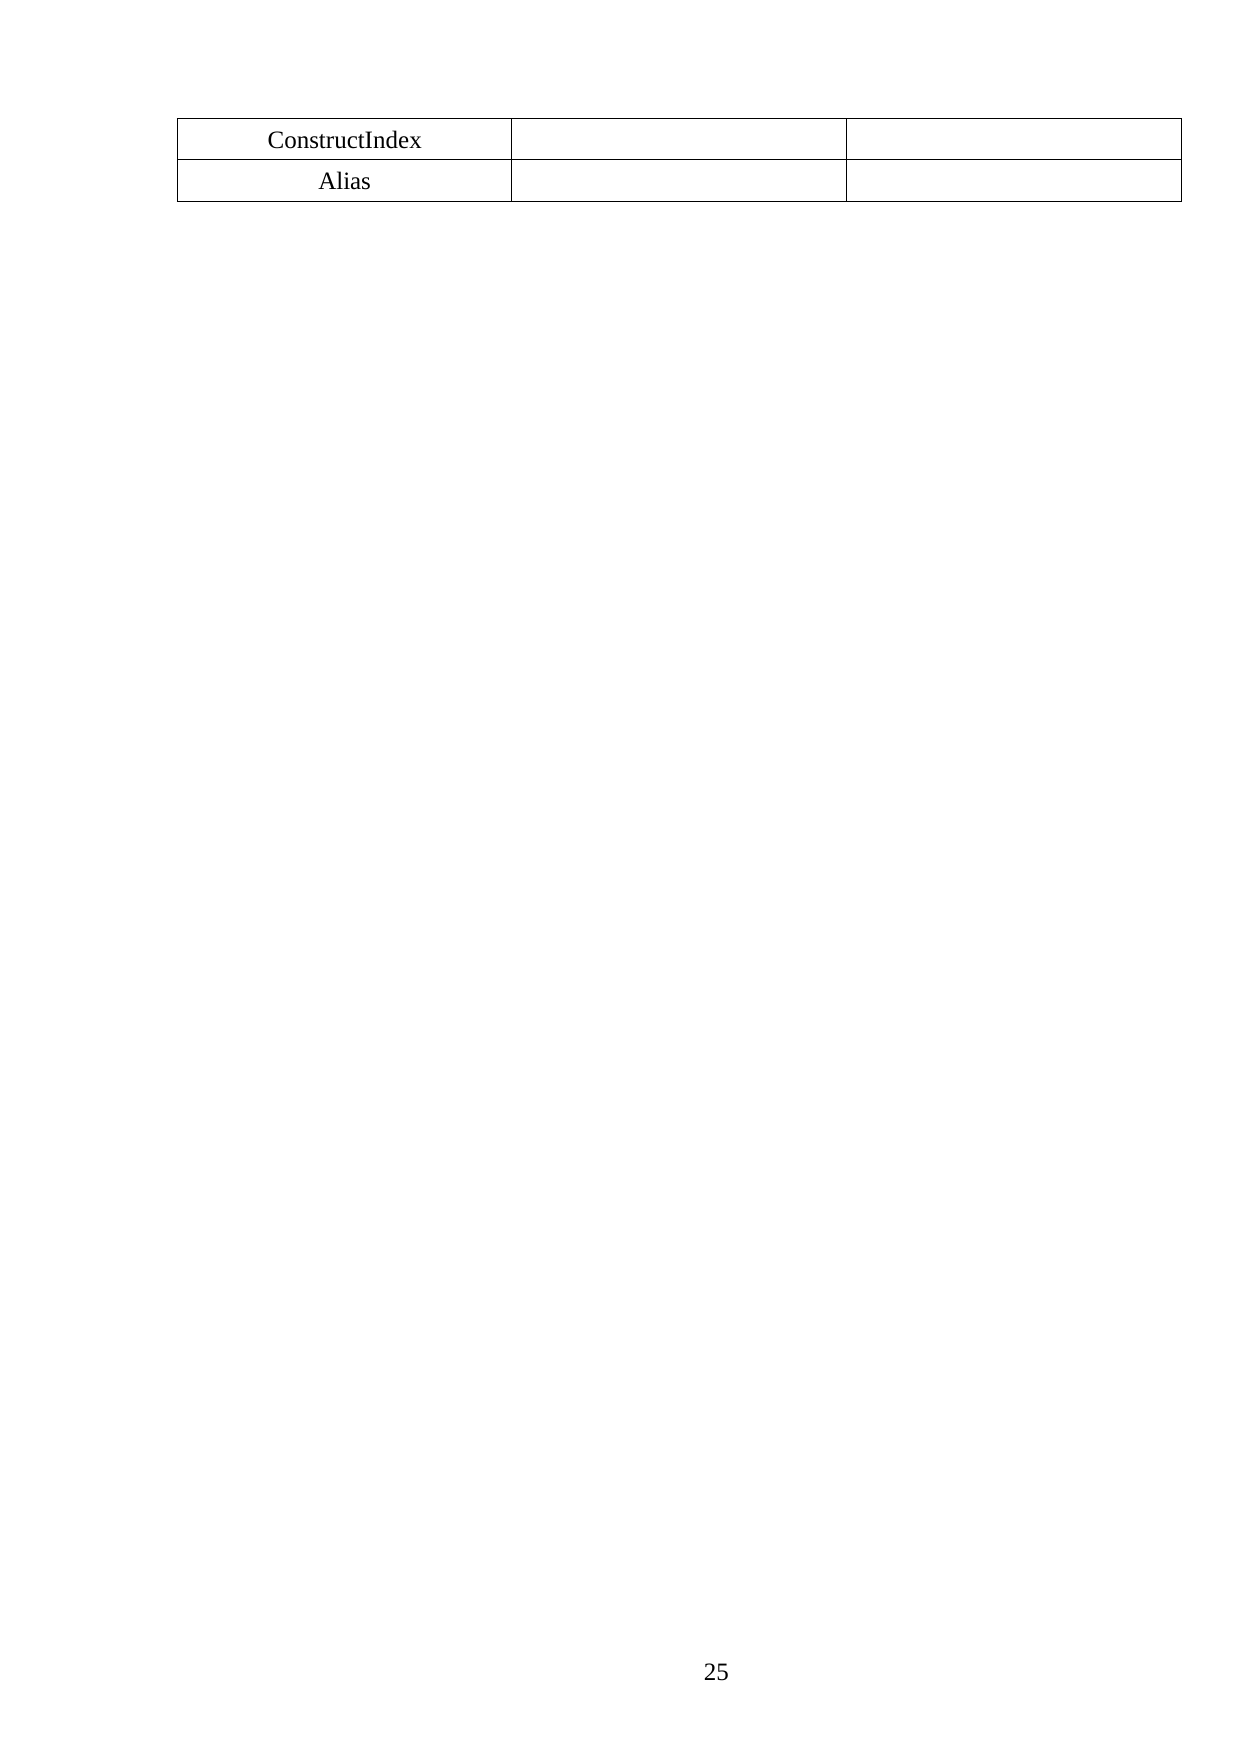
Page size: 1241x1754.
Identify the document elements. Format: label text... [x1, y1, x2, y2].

table_cell [512, 160, 846, 201]
table_cell [847, 160, 1181, 201]
table_cell ConstructIndex [178, 119, 511, 159]
table_cell Alias [178, 160, 511, 201]
table_cell [512, 119, 846, 159]
table_cell [847, 119, 1181, 159]
